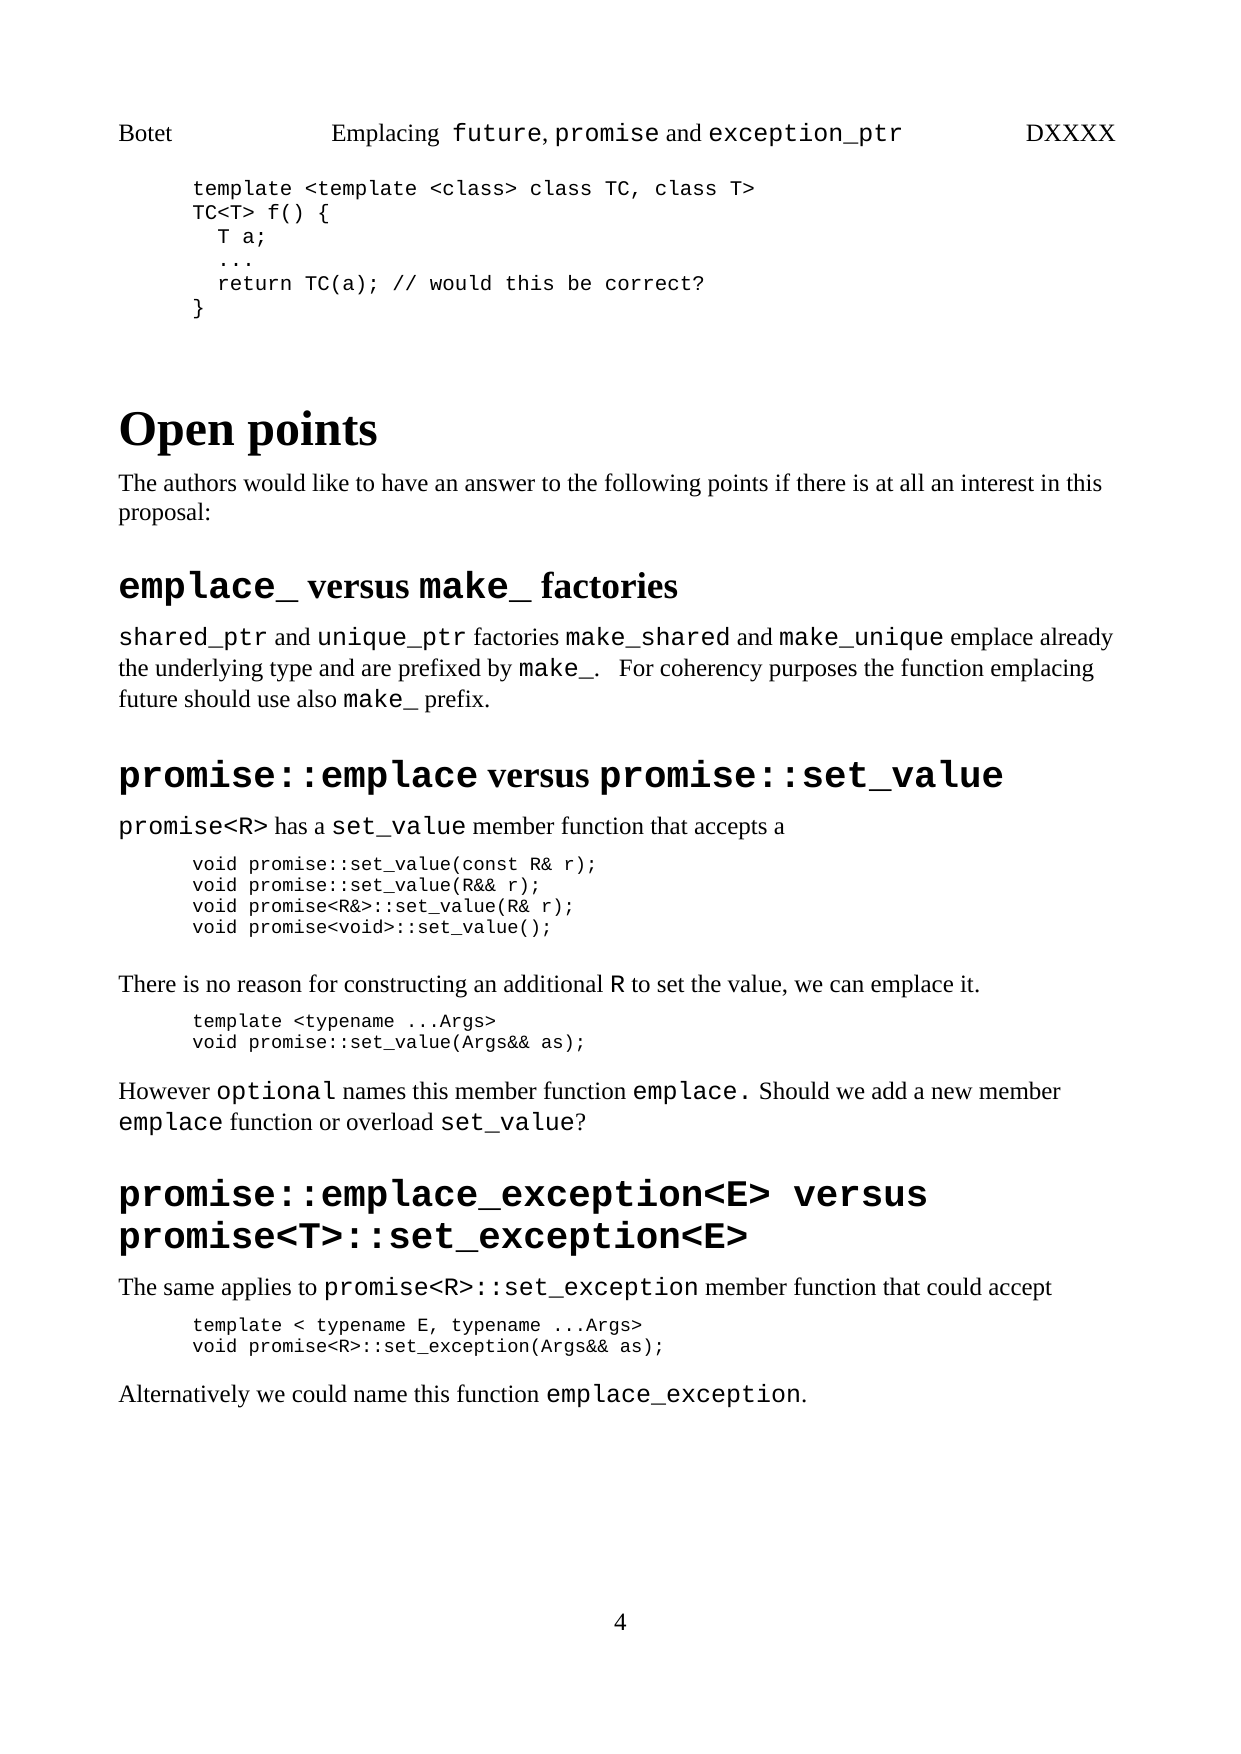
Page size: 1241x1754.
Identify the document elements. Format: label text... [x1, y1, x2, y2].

text Alternatively we could name this function emplace_exception. [118, 1379, 1122, 1410]
text The same applies to promise<R>::set_exception member function that could accept [118, 1272, 1122, 1303]
text void promise<void>::set_value(); [192, 918, 1122, 939]
text } [192, 297, 1122, 320]
subtitle Open points [118, 398, 1122, 456]
text shared_ptr and unique_ptr factories make_shared and make_unique emplace already the underlying type and are prefixed by make_. For coherency purposes the function emplacing future should use also make_ prefix. [118, 622, 1122, 715]
text return TC(a); // would this be correct? [192, 273, 1122, 297]
text T a; [192, 226, 1122, 249]
text TC<T> f() { [192, 202, 1122, 226]
text void promise<R>::set_exception(Args&& as); [192, 1337, 1122, 1358]
text void promise::set_value(R&& r); [192, 876, 1122, 897]
subtitle emplace_ versus make_ factories [118, 563, 1122, 610]
text void promise::set_value(Args&& as); [192, 1033, 1122, 1054]
text void promise::set_value(const R& r); [192, 854, 1122, 876]
text However optional names this member function emplace. Should we add a new member emplace function or overload set_value? [118, 1076, 1122, 1137]
text template <template <class> class TC, class T> [192, 178, 1122, 202]
text ... [192, 249, 1122, 273]
subtitle promise::emplace versus promise::set_value [118, 752, 1122, 798]
text template <typename ...Args> [192, 1012, 1122, 1033]
text template < typename E, typename ...Args> [192, 1316, 1122, 1337]
text The authors would like to have an answer to the following points if there is at all an interest in this proposal: [118, 468, 1122, 526]
text There is no reason for constructing an additional R to set the value, we can emplace it. [118, 969, 1122, 999]
text promise<R> has a set_value member function that accepts a [118, 811, 1122, 842]
subtitle promise::emplace_exception<E> versus promise<T>::set_exception<E> [118, 1175, 1122, 1260]
text void promise<R&>::set_value(R& r); [192, 897, 1122, 918]
